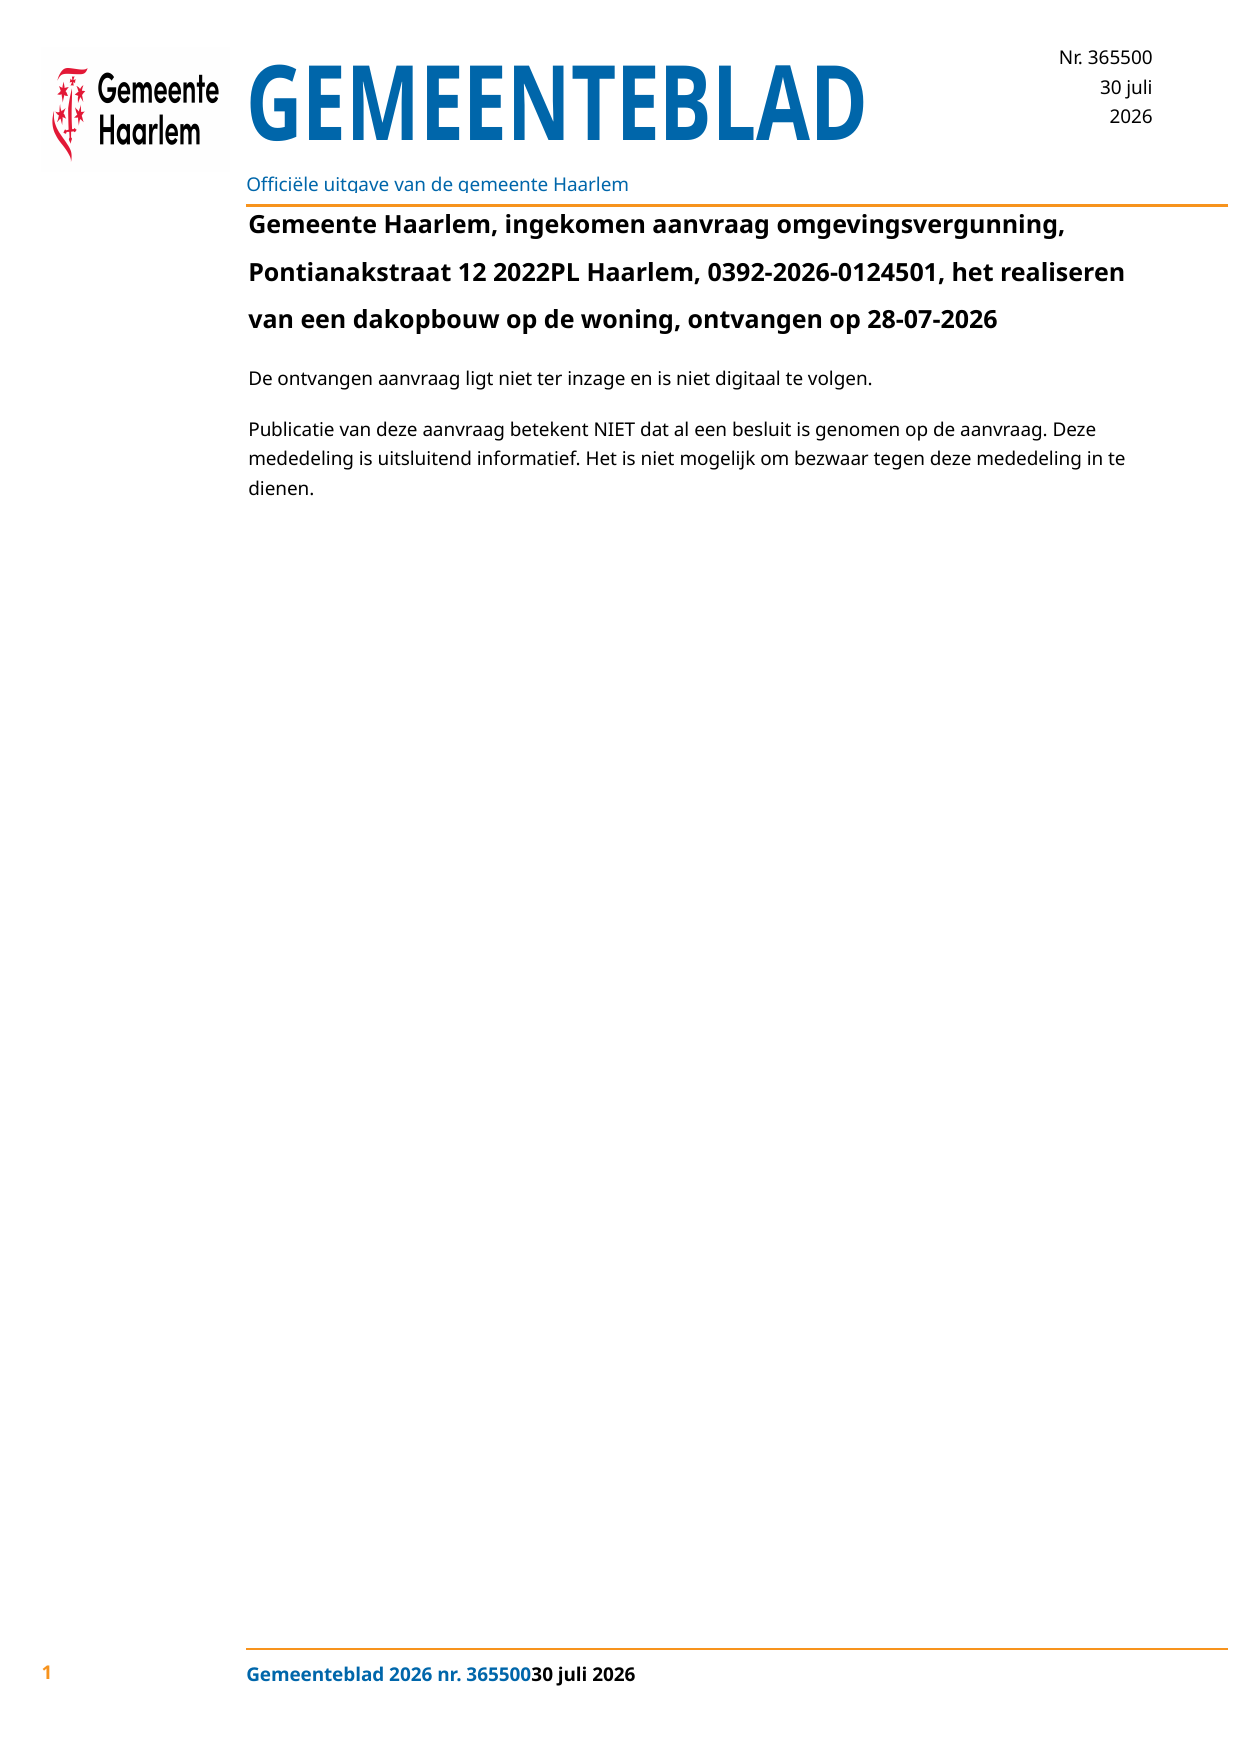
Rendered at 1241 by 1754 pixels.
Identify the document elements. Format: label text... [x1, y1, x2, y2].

text Publicatie van deze aanvraag betekent NIET dat al een besluit is genomen op de aanvraag. Deze mededeling is uitsluitend informatief. Het is niet mogelijk om bezwaar tegen deze mededeling in te dienen. [248, 416, 1152, 501]
picture [41, 47, 231, 172]
text De ontvangen aanvraag ligt niet ter inzage en is niet digitaal te volgen. [248, 366, 1152, 391]
text Gemeente Haarlem, ingekomen aanvraag omgevingsvergunning, Pontianakstraat 12 2022PL Haarlem, 0392-2026-0124501, het realiseren van een dakopbouw op de woning, ontvangen op 28-07-2026 [248, 207, 1152, 336]
